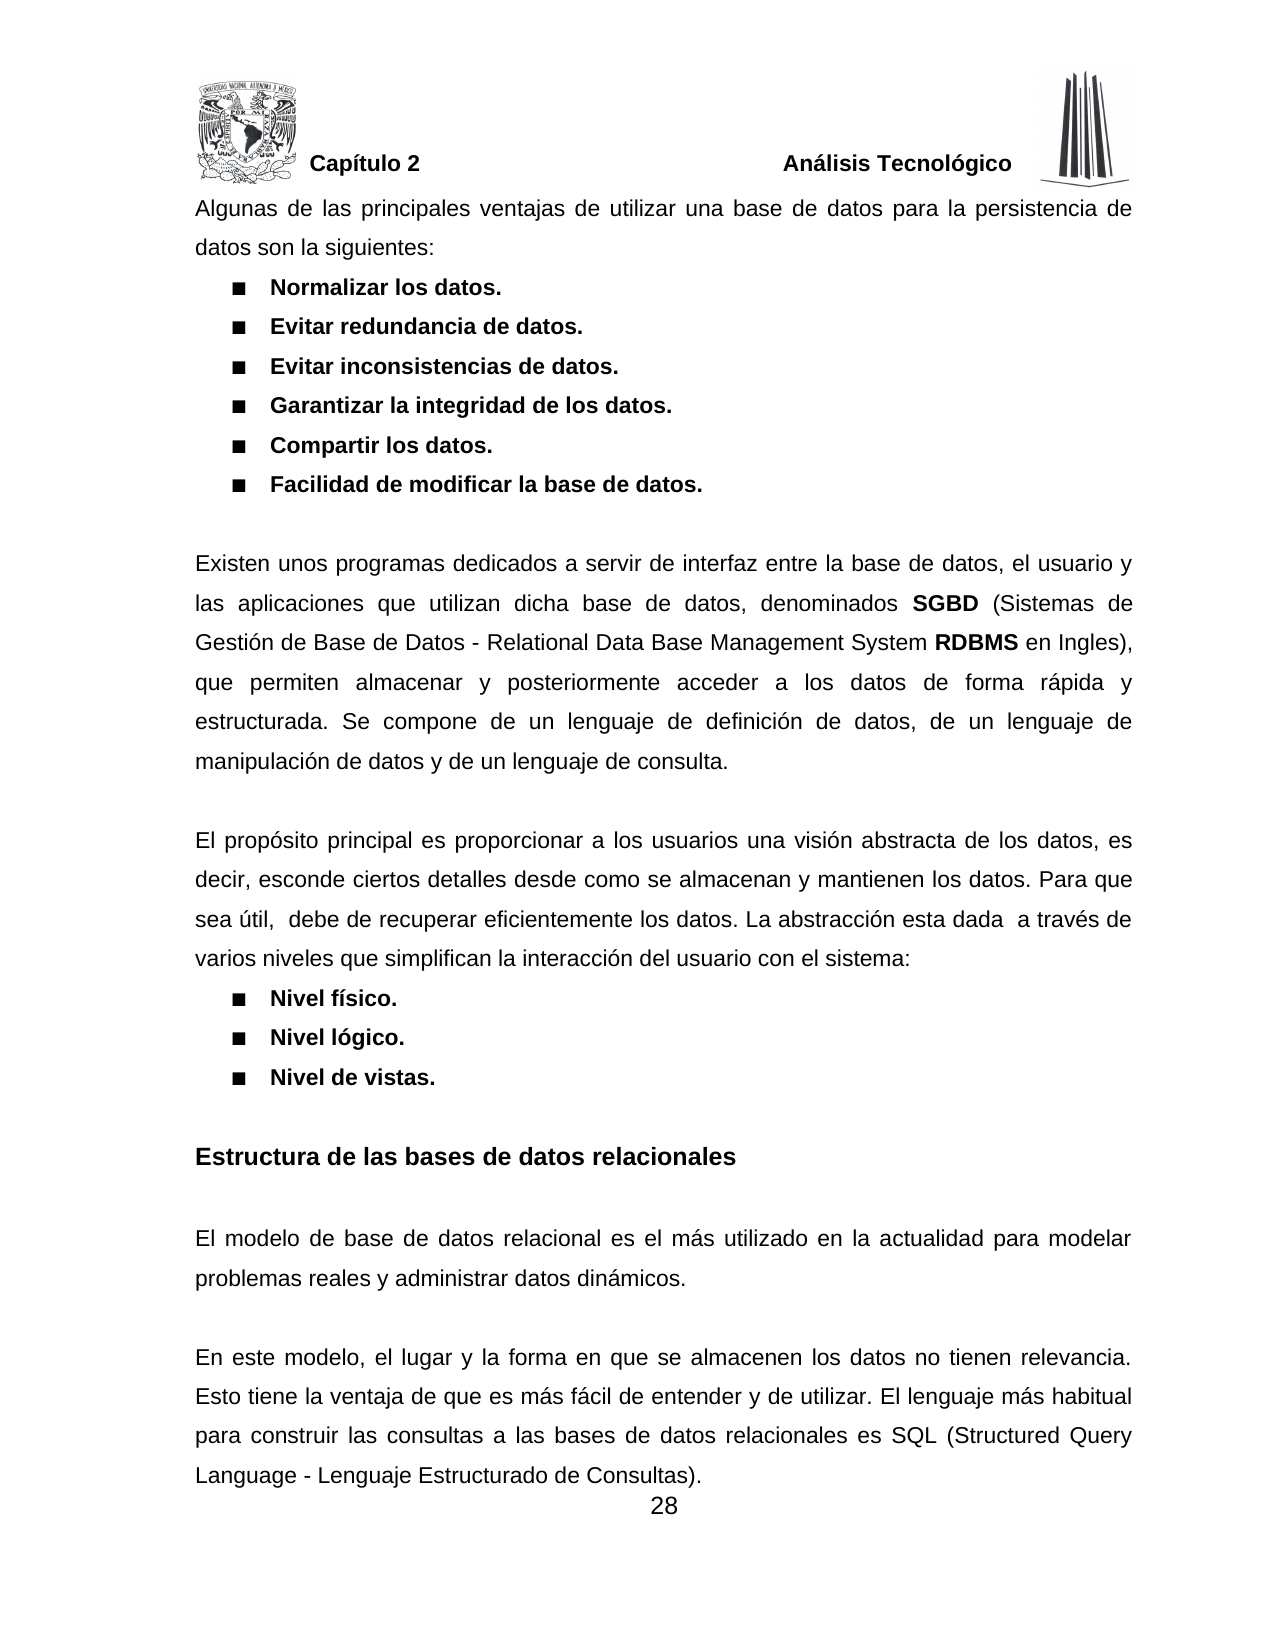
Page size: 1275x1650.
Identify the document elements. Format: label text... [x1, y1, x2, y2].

text Algunas de las principales ventajas de utilizar una base de datos para la persistencia de datos son la siguientes: [195, 195, 1133, 261]
text En este modelo, el lugar y la forma en que se almacenen los datos no tienen relevancia. Esto tiene la ventaja de que es más fácil de entender y de utilizar. El lenguaje más habitual para construir las consultas a las bases de datos relacionales es SQL (Structured Query Language - Lenguaje Estructurado de Consultas). [195, 1343, 1133, 1488]
text El modelo de base de datos relacional es el más utilizado en la actualidad para modelar problemas reales y administrar datos dinámicos. [195, 1225, 1133, 1291]
list Nivel de vistas. [232, 1063, 1133, 1090]
list Garantizar la integridad de los datos. [232, 392, 1133, 419]
list Compartir los datos. [232, 432, 1133, 458]
text El propósito principal es proporcionar a los usuarios una visión abstracta de los datos, es decir, esconde ciertos detalles desde como se almacenan y mantienen los datos. Para que sea útil, debe de recuperar eficientemente los datos. La abstracción esta dada a través de varios niveles que simplifican la interacción del usuario con el sistema: [195, 827, 1133, 971]
text Existen unos programas dedicados a servir de interfaz entre la base de datos, el usuario y las aplicaciones que utilizan dicha base de datos, denominados SGBD (Sistemas de Gestión de Base de Datos - Relational Data Base Management System RDBMS en Ingles), que permiten almacenar y posteriormente acceder a los datos de forma rápida y estructurada. Se compone de un lenguaje de definición de datos, de un lenguaje de manipulación de datos y de un lenguaje de consulta. [195, 550, 1133, 774]
list Normalizar los datos. [232, 274, 1133, 300]
text Estructura de las bases de datos relacionales [195, 1142, 1133, 1171]
list Nivel físico. [232, 984, 1133, 1011]
list Evitar inconsistencias de datos. [232, 353, 1133, 379]
list Evitar redundancia de datos. [232, 313, 1133, 340]
picture [1034, 65, 1136, 193]
list Facilidad de modificar la base de datos. [232, 471, 1133, 498]
list Nivel lógico. [232, 1024, 1133, 1050]
